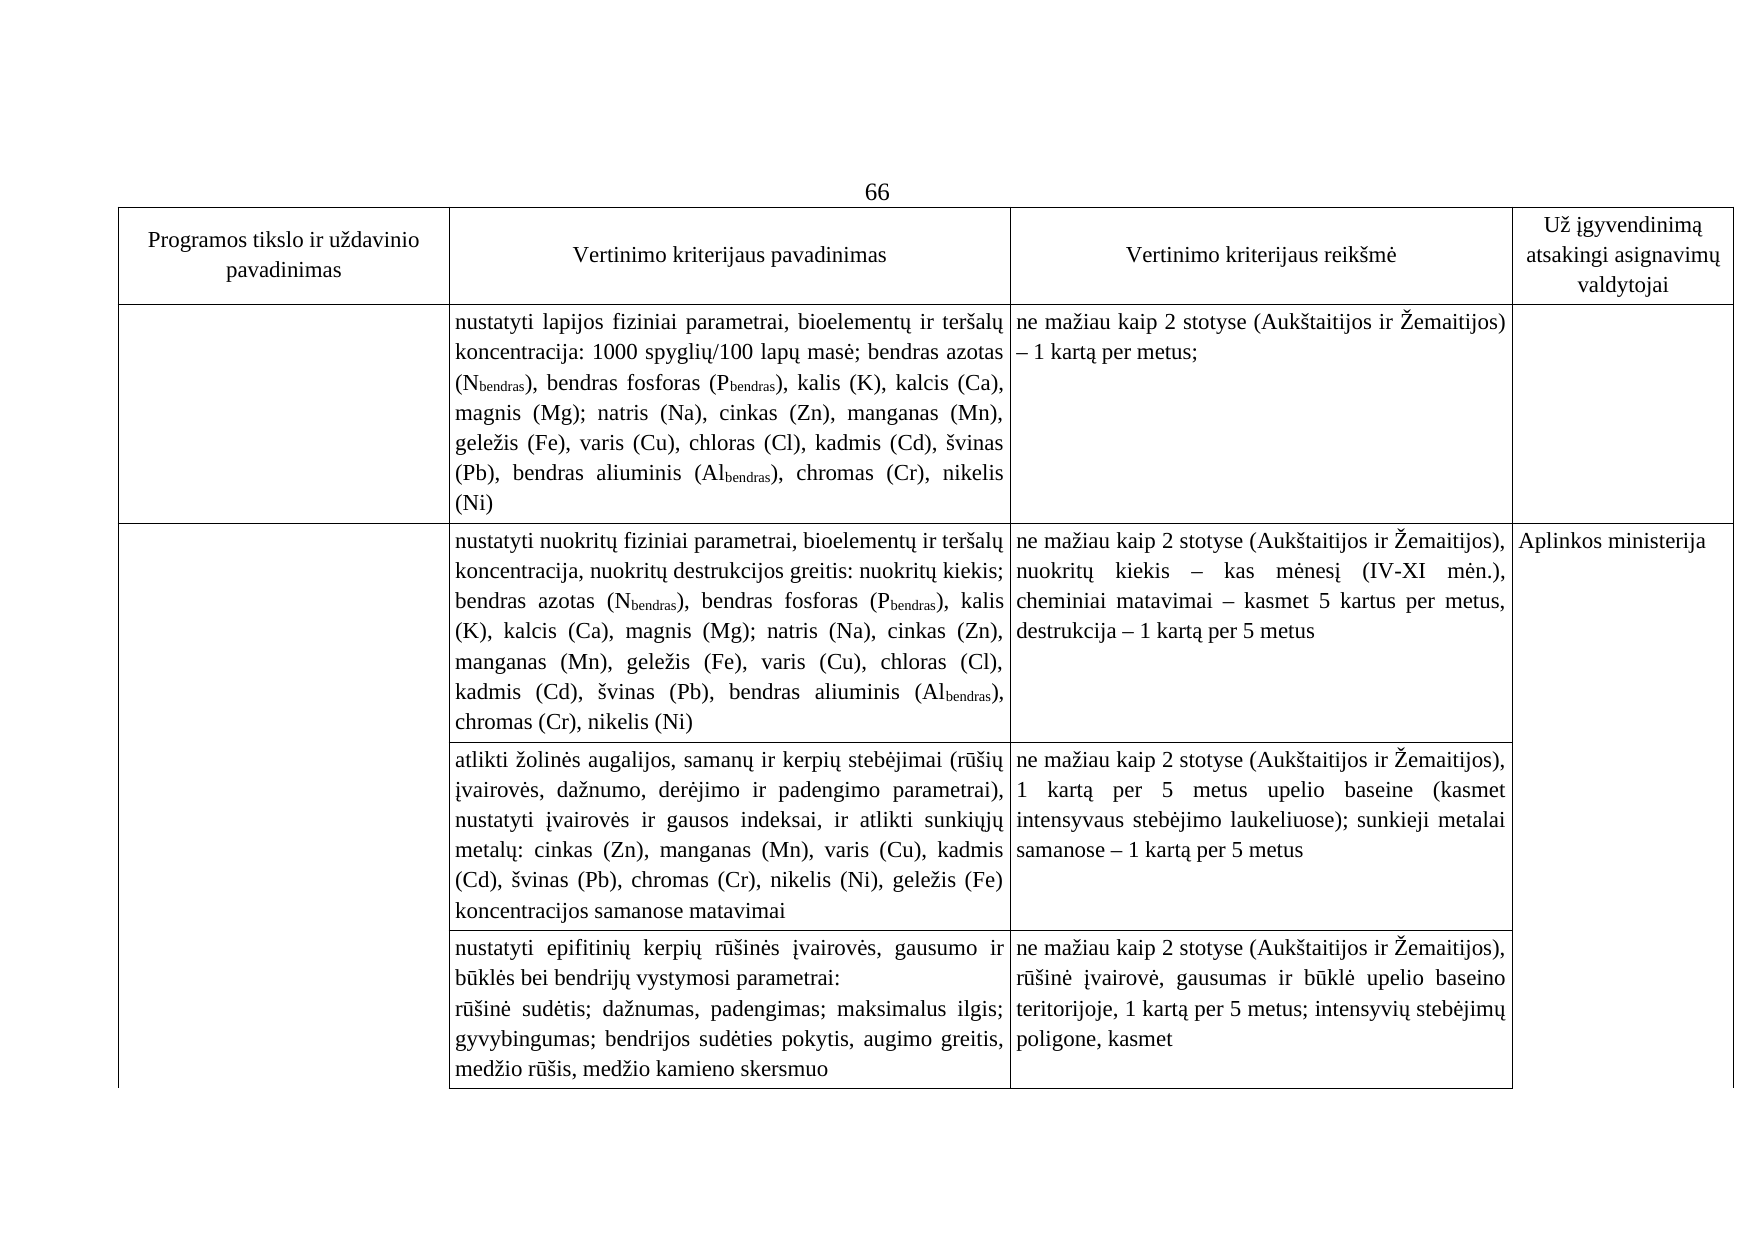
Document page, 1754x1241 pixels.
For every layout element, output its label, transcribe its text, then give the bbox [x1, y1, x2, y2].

table_cell Aplinkos ministerija [1513, 524, 1733, 742]
table_cell nustatyti nuokritų fiziniai parametrai, bioelementų ir teršalų koncentracija, nuokritų destrukcijos greitis: nuokritų kiekis; bendras azotas (Nbendras), bendras fosforas (Pbendras), kalis (K), kalcis (Ca), magnis (Mg); natris (Na), cinkas (Zn), manganas (Mn), geležis (Fe), varis (Cu), chloras (Cl), kadmis (Cd), švinas (Pb), bendras aliuminis (Albendras), chromas (Cr), nikelis (Ni) [450, 524, 1010, 742]
table_header Už įgyvendinimą atsakingi asignavimų valdytojai [1513, 208, 1733, 304]
table_cell ne mažiau kaip 2 stotyse (Aukštaitijos ir Žemaitijos), 1 kartą per 5 metus upelio baseine (kasmet intensyvaus stebėjimo laukeliuose); sunkieji metalai samanose – 1 kartą per 5 metus [1011, 743, 1512, 930]
table_cell ne mažiau kaip 2 stotyse (Aukštaitijos ir Žemaitijos) – 1 kartą per metus; [1011, 305, 1512, 523]
table_cell [1513, 930, 1733, 1088]
table_cell [119, 524, 449, 742]
table_header Vertinimo kriterijaus reikšmė [1011, 208, 1512, 304]
table_cell [119, 930, 449, 1088]
table_cell atlikti žolinės augalijos, samanų ir kerpių stebėjimai (rūšių įvairovės, dažnumo, derėjimo ir padengimo parametrai), nustatyti įvairovės ir gausos indeksai, ir atlikti sunkiųjų metalų: cinkas (Zn), manganas (Mn), varis (Cu), kadmis (Cd), švinas (Pb), chromas (Cr), nikelis (Ni), geležis (Fe) koncentracijos samanose matavimai [450, 743, 1010, 930]
table_cell ne mažiau kaip 2 stotyse (Aukštaitijos ir Žemaitijos), rūšinė įvairovė, gausumas ir būklė upelio baseino teritorijoje, 1 kartą per 5 metus; intensyvių stebėjimų poligone, kasmet [1011, 931, 1512, 1088]
table_header Vertinimo kriterijaus pavadinimas [450, 208, 1010, 304]
table_cell ne mažiau kaip 2 stotyse (Aukštaitijos ir Žemaitijos), nuokritų kiekis – kas mėnesį (IV-XI mėn.), cheminiai matavimai – kasmet 5 kartus per metus, destrukcija – 1 kartą per 5 metus [1011, 524, 1512, 742]
table_cell nustatyti epifitinių kerpių rūšinės įvairovės, gausumo ir būklės bei bendrijų vystymosi parametrai: rūšinė sudėtis; dažnumas, padengimas; maksimalus ilgis; gyvybingumas; bendrijos sudėties pokytis, augimo greitis, medžio rūšis, medžio kamieno skersmuo [450, 931, 1010, 1088]
table_cell [119, 305, 449, 523]
table_cell [1513, 742, 1733, 930]
table_cell [1513, 305, 1733, 523]
table_header Programos tikslo ir uždavinio pavadinimas [119, 208, 449, 304]
table_cell [119, 742, 449, 930]
table_cell nustatyti lapijos fiziniai parametrai, bioelementų ir teršalų koncentracija: 1000 spyglių/100 lapų masė; bendras azotas (Nbendras), bendras fosforas (Pbendras), kalis (K), kalcis (Ca), magnis (Mg); natris (Na), cinkas (Zn), manganas (Mn), geležis (Fe), varis (Cu), chloras (Cl), kadmis (Cd), švinas (Pb), bendras aliuminis (Albendras), chromas (Cr), nikelis (Ni) [450, 305, 1010, 523]
